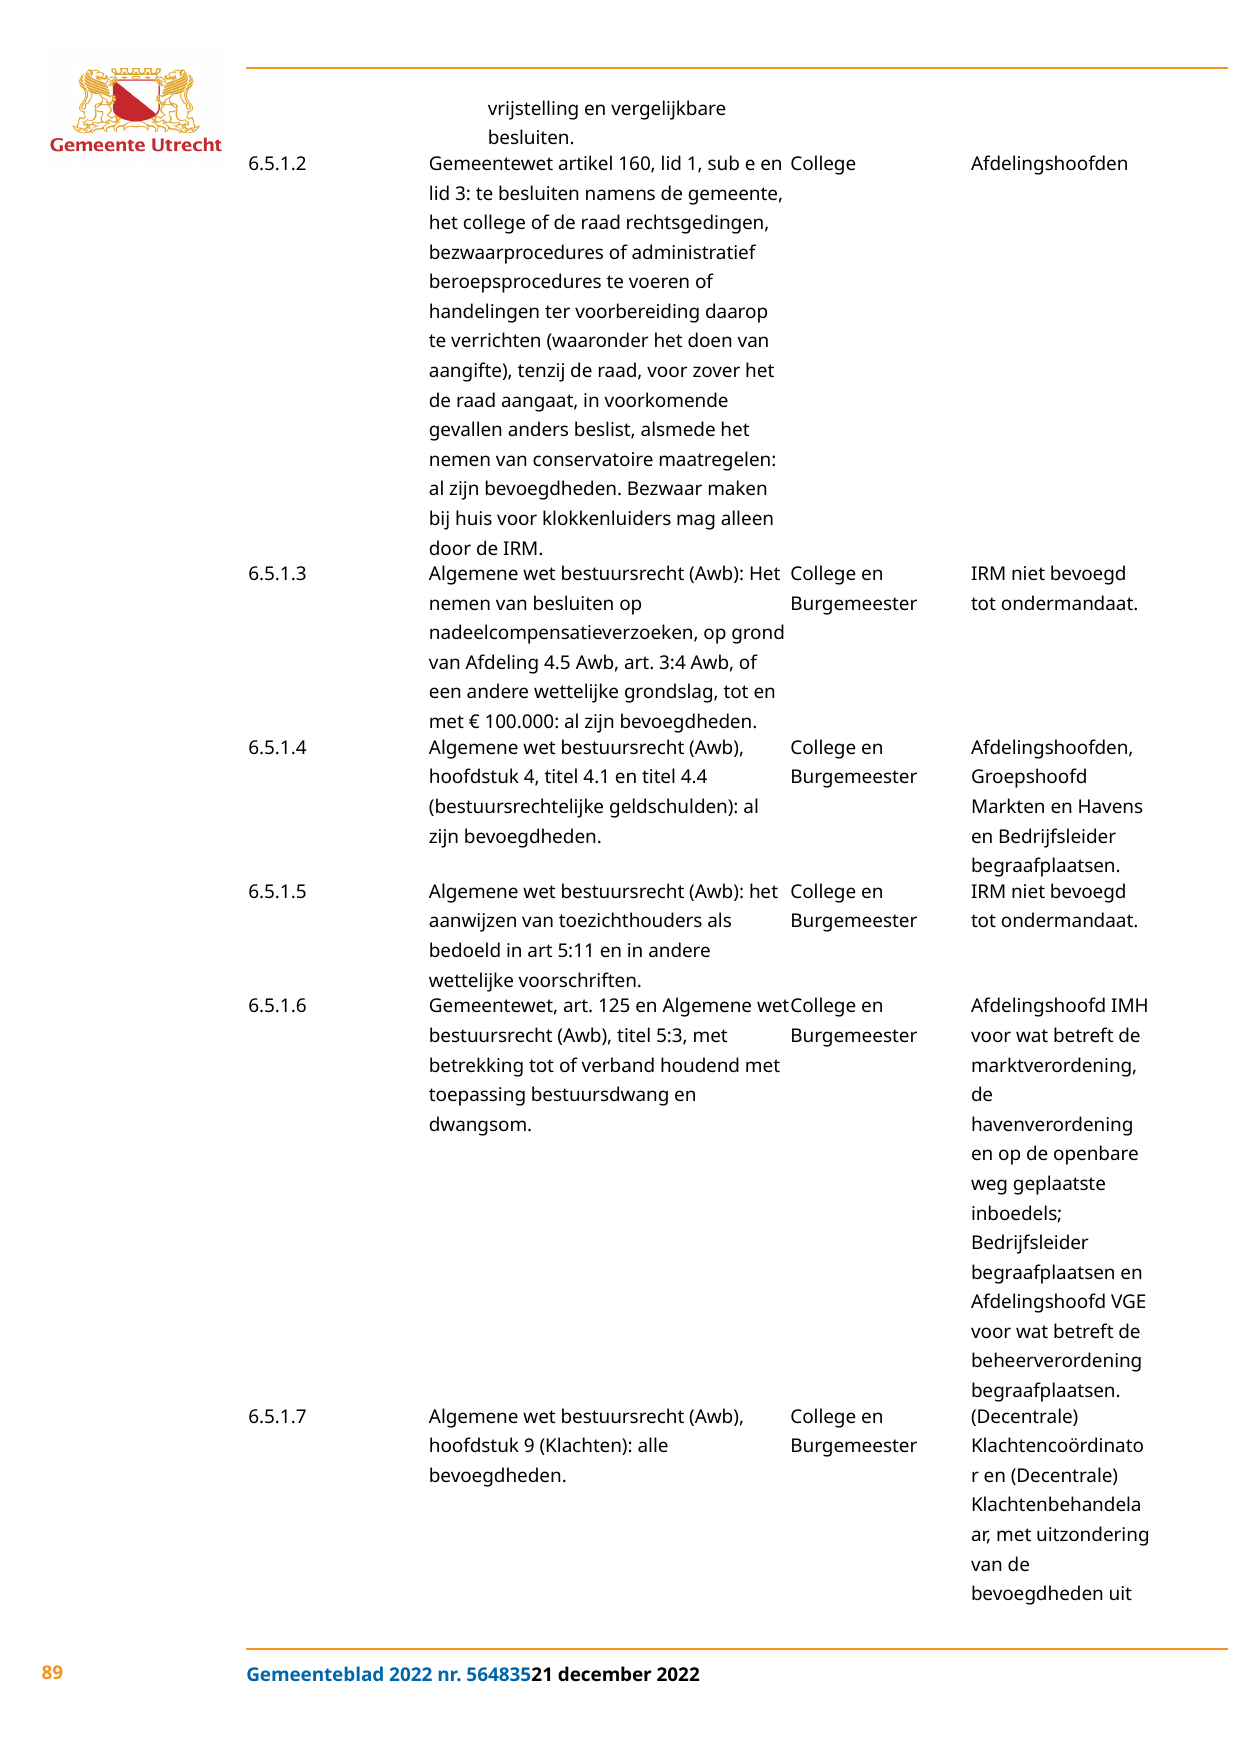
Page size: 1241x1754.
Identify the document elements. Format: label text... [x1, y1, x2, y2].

table_cell Afdelingshoofd IMH voor wat betreft de marktverordening, de havenverordening en op de openbare weg geplaatste inboedels; Bedrijfsleider begraafplaatsen en Afdelingshoofd VGE voor wat betreft de beheerverordening begraafplaatsen. [971, 993, 1152, 1403]
table_cell Afdelingshoofden, Groepshoofd Markten en Havens en Bedrijfsleider begraafplaatsen. [971, 734, 1152, 878]
table_cell College en Burgemeester [790, 1403, 971, 1606]
table_cell IRM niet bevoegd tot ondermandaat. [971, 560, 1152, 734]
table_cell College en Burgemeester [790, 734, 971, 878]
table_cell College en Burgemeester [790, 560, 971, 734]
table_cell Algemene wet bestuursrecht (Awb): Het nemen van besluiten op nadeelcompensatieverzoeken, op grond van Afdeling 4.5 Awb, art. 3:4 Awb, of een andere wettelijke grondslag, tot en met € 100.000: al zijn bevoegdheden. [429, 560, 790, 734]
table_cell College en Burgemeester [790, 993, 971, 1403]
table_cell IRM niet bevoegd tot ondermandaat. [971, 878, 1152, 993]
table_cell 6.5.1.2 [248, 150, 429, 560]
table_cell Gemeentewet, art. 125 en Algemene wet bestuursrecht (Awb), titel 5:3, met betrekking tot of verband houdend met toepassing bestuursdwang en dwangsom. [429, 993, 790, 1403]
table_cell [790, 95, 971, 150]
table_cell [248, 95, 429, 150]
table_cell (Decentrale) Klachtencoördinator en (Decentrale) Klachtenbehandelaar, met uitzondering van de bevoegdheden uit [971, 1403, 1152, 1606]
table_cell College [790, 150, 971, 560]
table_cell Gemeentewet artikel 160, lid 1, sub e en lid 3: te besluiten namens de gemeente, het college of de raad rechtsgedingen, bezwaarprocedures of administratief beroepsprocedures te voeren of handelingen ter voorbereiding daarop te verrichten (waaronder het doen van aangifte), tenzij de raad, voor zover het de raad aangaat, in voorkomende gevallen anders beslist, alsmede het nemen van conservatoire maatregelen: al zijn bevoegdheden. Bezwaar maken bij huis voor klokkenluiders mag alleen door de IRM. [429, 150, 790, 560]
table_cell 6.5.1.6 [248, 993, 429, 1403]
table_cell 6.5.1.3 [248, 560, 429, 734]
table_cell [971, 95, 1152, 150]
table_cell vrijstelling en vergelijkbare besluiten. [429, 95, 790, 150]
table_cell 6.5.1.7 [248, 1403, 429, 1606]
table_cell Algemene wet bestuursrecht (Awb): het aanwijzen van toezichthouders als bedoeld in art 5:11 en in andere wettelijke voorschriften. [429, 878, 790, 993]
table_cell Afdelingshoofden [971, 150, 1152, 560]
table_cell 6.5.1.4 [248, 734, 429, 878]
table_cell 6.5.1.5 [248, 878, 429, 993]
table_cell Algemene wet bestuursrecht (Awb), hoofdstuk 4, titel 4.1 en titel 4.4 (bestuursrechtelijke geldschulden): al zijn bevoegdheden. [429, 734, 790, 878]
table_cell College en Burgemeester [790, 878, 971, 993]
picture [41, 47, 231, 172]
table_cell Algemene wet bestuursrecht (Awb), hoofdstuk 9 (Klachten): alle bevoegdheden. [429, 1403, 790, 1606]
